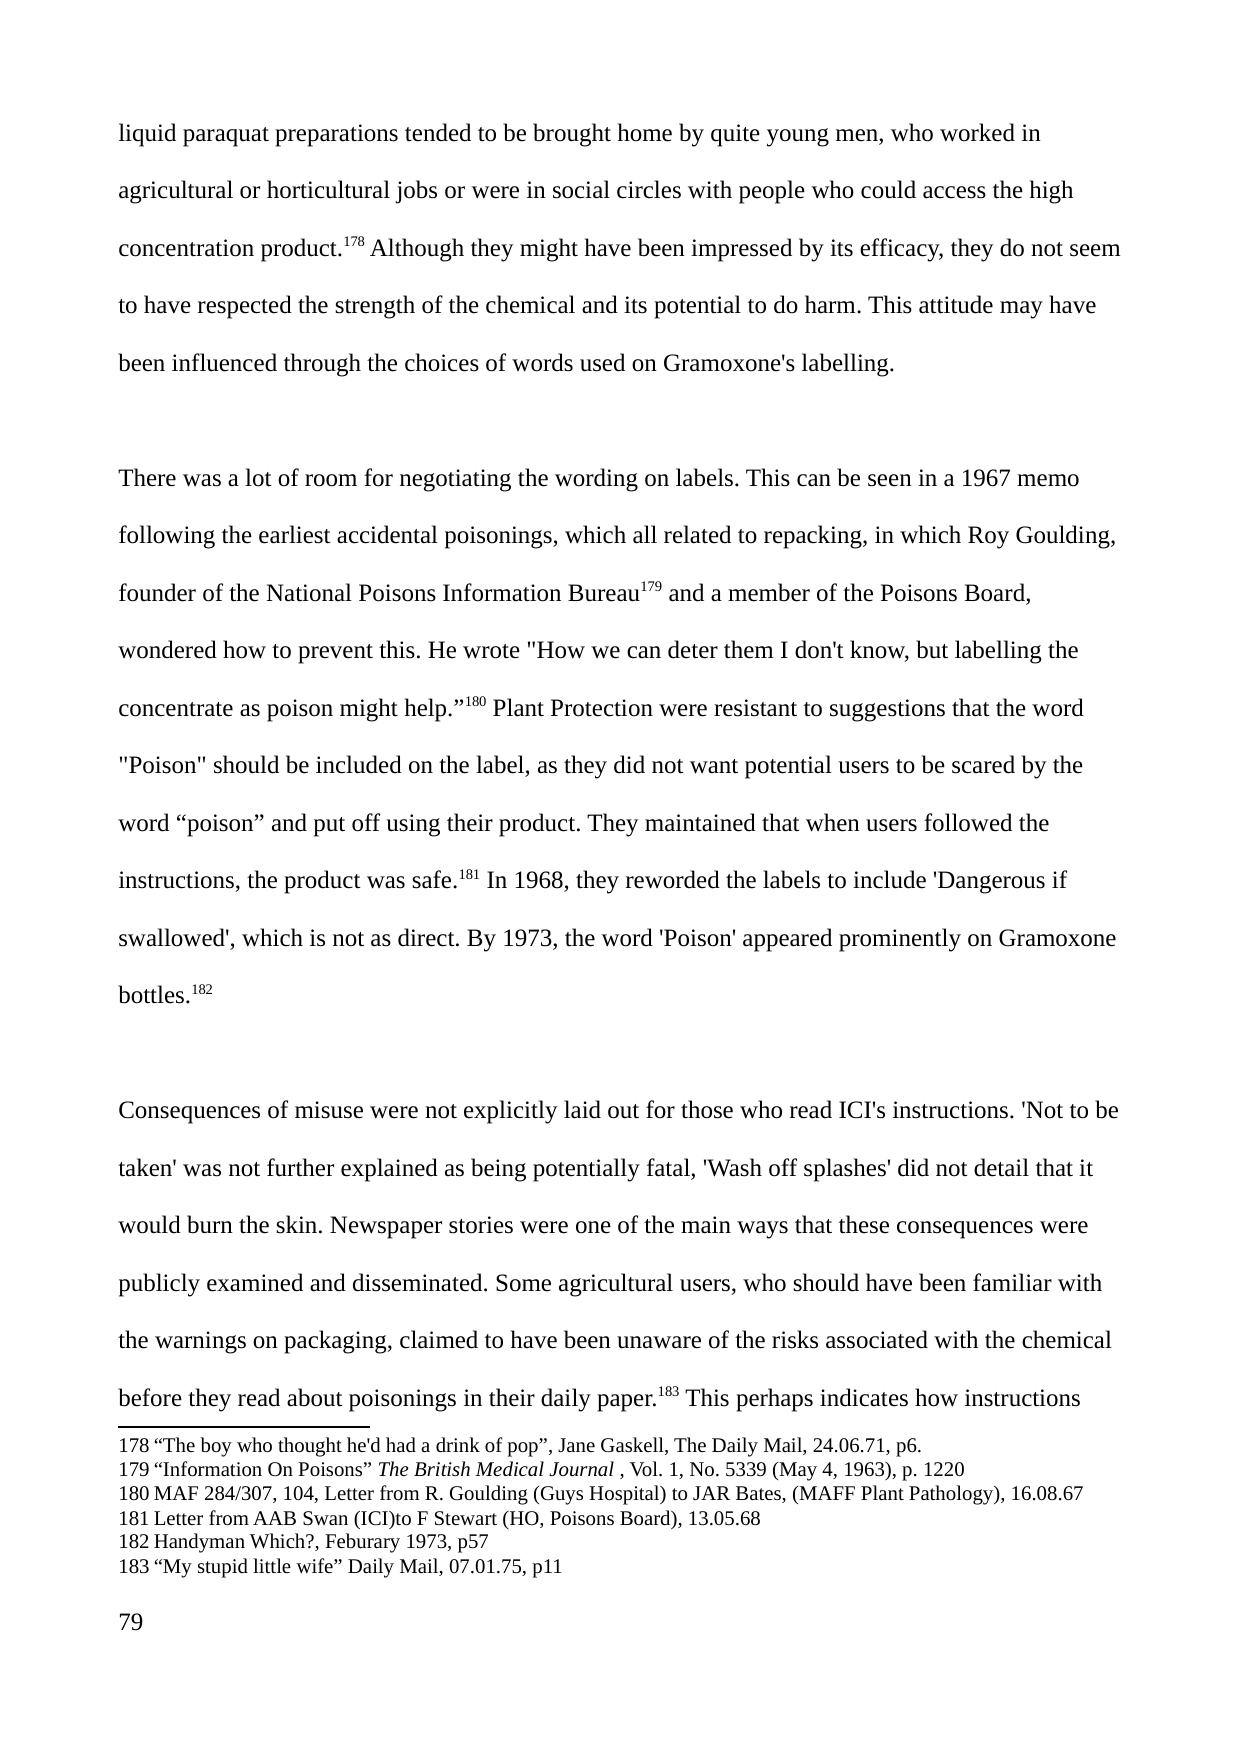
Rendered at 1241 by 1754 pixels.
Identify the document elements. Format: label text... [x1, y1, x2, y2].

text MAF 284/307, 104, Letter from R. Goulding (Guys Hospital) to JAR Bates, (MAFF Plant Pathology), 16.08.67 [118, 1481, 1122, 1505]
text Handyman Which?, Feburary 1973, p57 [118, 1529, 1122, 1553]
text Letter from AAB Swan (ICI)to F Stewart (HO, Poisons Board), 13.05.68 [118, 1505, 1122, 1529]
text “Information On Poisons” The British Medical Journal , Vol. 1, No. 5339 (May 4, 1963), p. 1220 [118, 1457, 1122, 1481]
text There was a lot of room for negotiating the wording on labels. This can be seen in a 1967 memo following the earliest accidental poisonings, which all related to repacking, in which Roy Goulding, founder of the National Poisons Information Bureau and a member of the Poisons Board, wondered how to prevent this. He wrote "How we can deter them I don't know, but labelling the concentrate as poison might help.” Plant Protection were resistant to suggestions that the word "Poison" should be included on the label, as they did not want potential users to be scared by the word “poison” and put off using their product. They maintained that when users followed the instructions, the product was safe. In 1968, they reworded the labels to include 'Dangerous if swallowed', which is not as direct. By 1973, the word 'Poison' appeared prominently on Gramoxone bottles. [118, 463, 1122, 1009]
text Consequences of misuse were not explicitly laid out for those who read ICI's instructions. 'Not to be taken' was not further explained as being potentially fatal, 'Wash off splashes' did not detail that it would burn the skin. Newspaper stories were one of the main ways that these consequences were publicly examined and disseminated. Some agricultural users, who should have been familiar with the warnings on packaging, claimed to have been unaware of the risks associated with the chemical before they read about poisonings in their daily paper. This perhaps indicates how instructions [118, 1096, 1122, 1412]
text liquid paraquat preparations tended to be brought home by quite young men, who worked in agricultural or horticultural jobs or were in social circles with people who could access the high concentration product. Although they might have been impressed by its efficacy, they do not seem to have respected the strength of the chemical and its potential to do harm. This attitude may have been influenced through the choices of words used on Gramoxone's labelling. [118, 118, 1122, 377]
text “The boy who thought he'd had a drink of pop”, Jane Gaskell, The Daily Mail, 24.06.71, p6. [118, 1433, 1122, 1457]
text “My stupid little wife” Daily Mail, 07.01.75, p11 [118, 1553, 1122, 1578]
